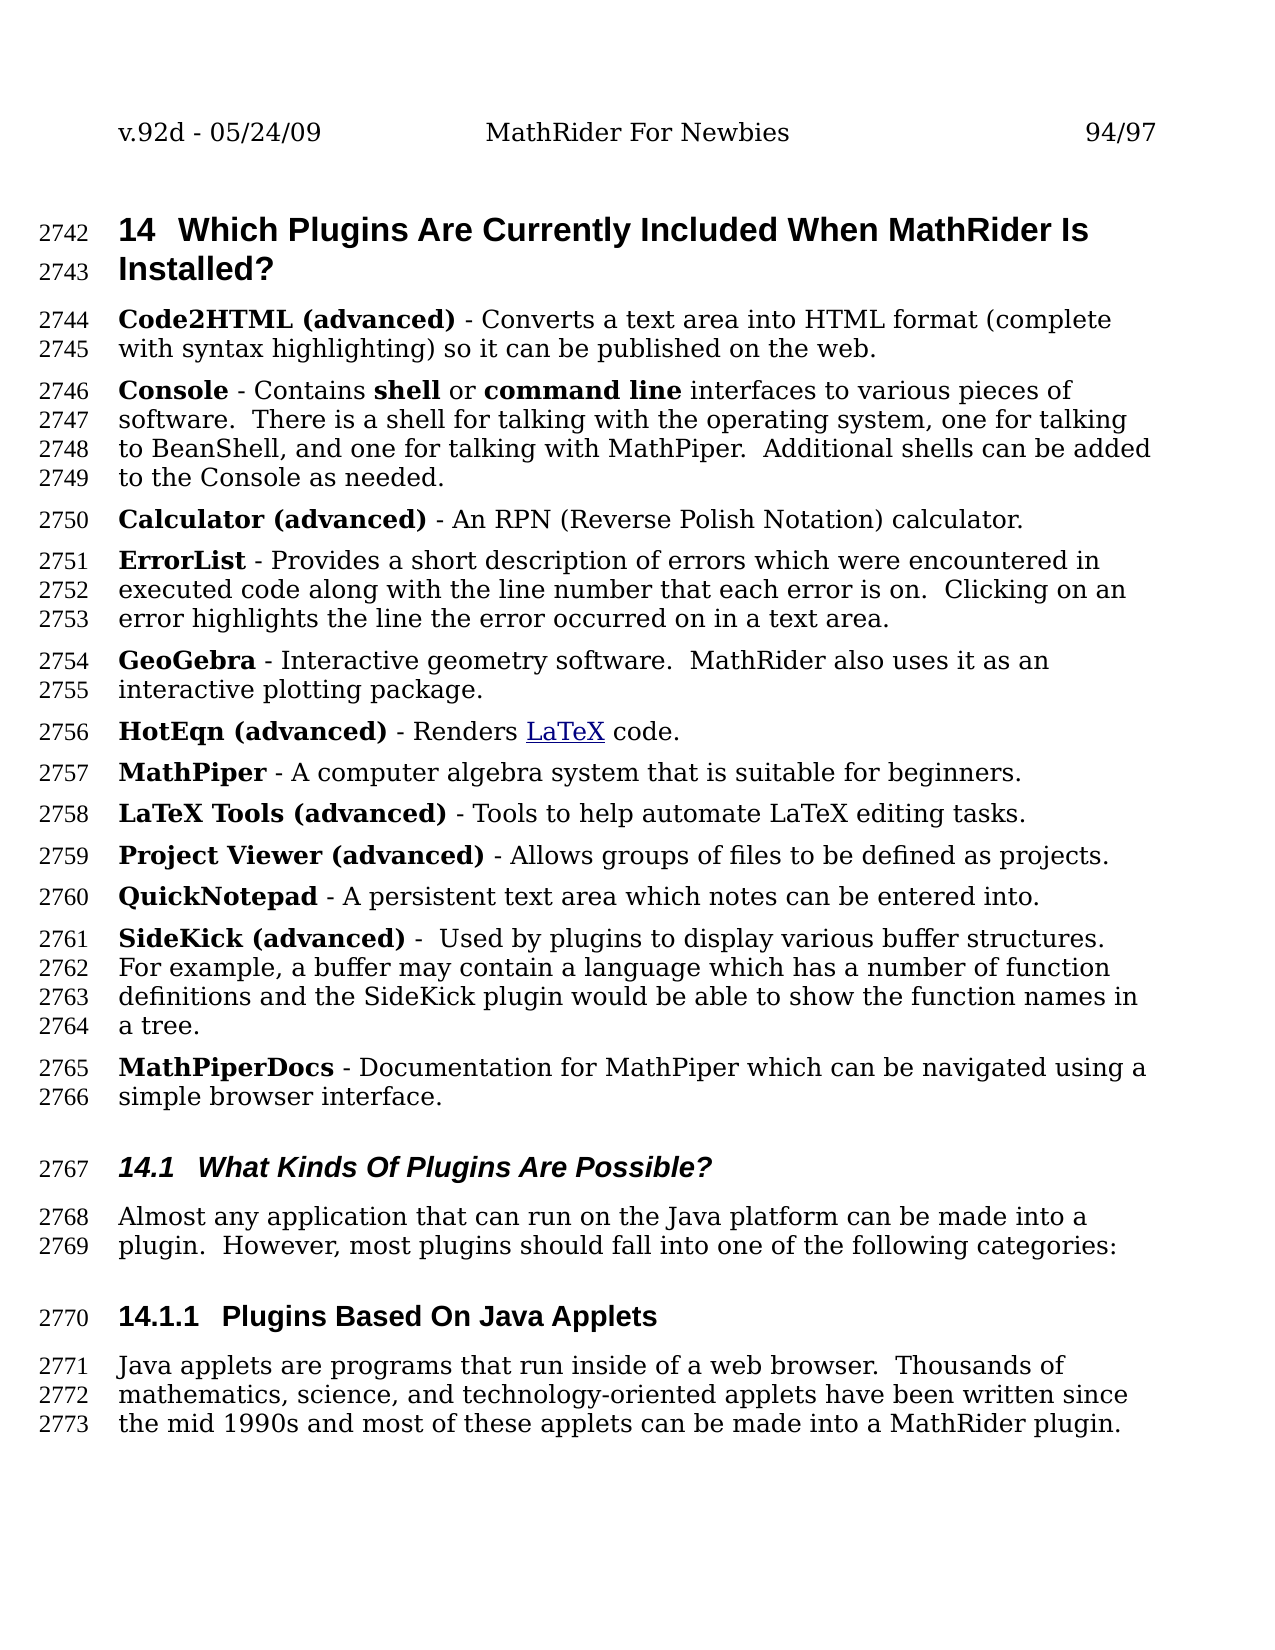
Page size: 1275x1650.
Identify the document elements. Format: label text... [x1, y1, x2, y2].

text GeoGebra - Interactive geometry software. MathRider also uses it as an interactive plotting package. [118, 646, 1157, 704]
text Console - Contains shell or command line interfaces to various pieces of software. There is a shell for talking with the operating system, one for talking to BeanShell, and one for talking with MathPiper. Additional shells can be added to the Console as needed. [118, 376, 1157, 493]
text HotEqn (advanced) - Renders LaTeX code. [118, 717, 1157, 746]
text Java applets are programs that run inside of a web browser. Thousands of mathematics, science, and technology-oriented applets have been written since the mid 1990s and most of these applets can be made into a MathRider plugin. [118, 1351, 1157, 1438]
text Project Viewer (advanced) - Allows groups of files to be defined as projects. [118, 841, 1157, 870]
text Almost any application that can run on the Java platform can be made into a plugin. However, most plugins should fall into one of the following categories: [118, 1202, 1157, 1260]
text Code2HTML (advanced) - Converts a text area into HTML format (complete with syntax highlighting) so it can be published on the web. [118, 305, 1157, 364]
text ErrorList - Provides a short description of errors which were encountered in executed code along with the line number that each error is on. Clicking on an error highlights the line the error occurred on in a text area. [118, 546, 1157, 634]
text Calculator (advanced) - An RPN (Reverse Polish Notation) calculator. [118, 505, 1157, 534]
subtitle Which Plugins Are Currently Included When MathRider Is Installed? [118, 210, 1157, 287]
text LaTeX Tools (advanced) - Tools to help automate LaTeX editing tasks. [118, 799, 1157, 829]
subtitle Plugins Based On Java Applets [118, 1299, 1157, 1333]
text MathPiperDocs - Documentation for MathPiper which can be navigated using a simple browser interface. [118, 1053, 1157, 1111]
subtitle What Kinds Of Plugins Are Possible? [118, 1150, 1157, 1184]
text SideKick (advanced) - Used by plugins to display various buffer structures. For example, a buffer may contain a language which has a number of function definitions and the SideKick plugin would be able to show the function names in a tree. [118, 924, 1157, 1041]
text QuickNotepad - A persistent text area which notes can be entered into. [118, 882, 1157, 912]
text MathPiper - A computer algebra system that is suitable for beginners. [118, 758, 1157, 787]
